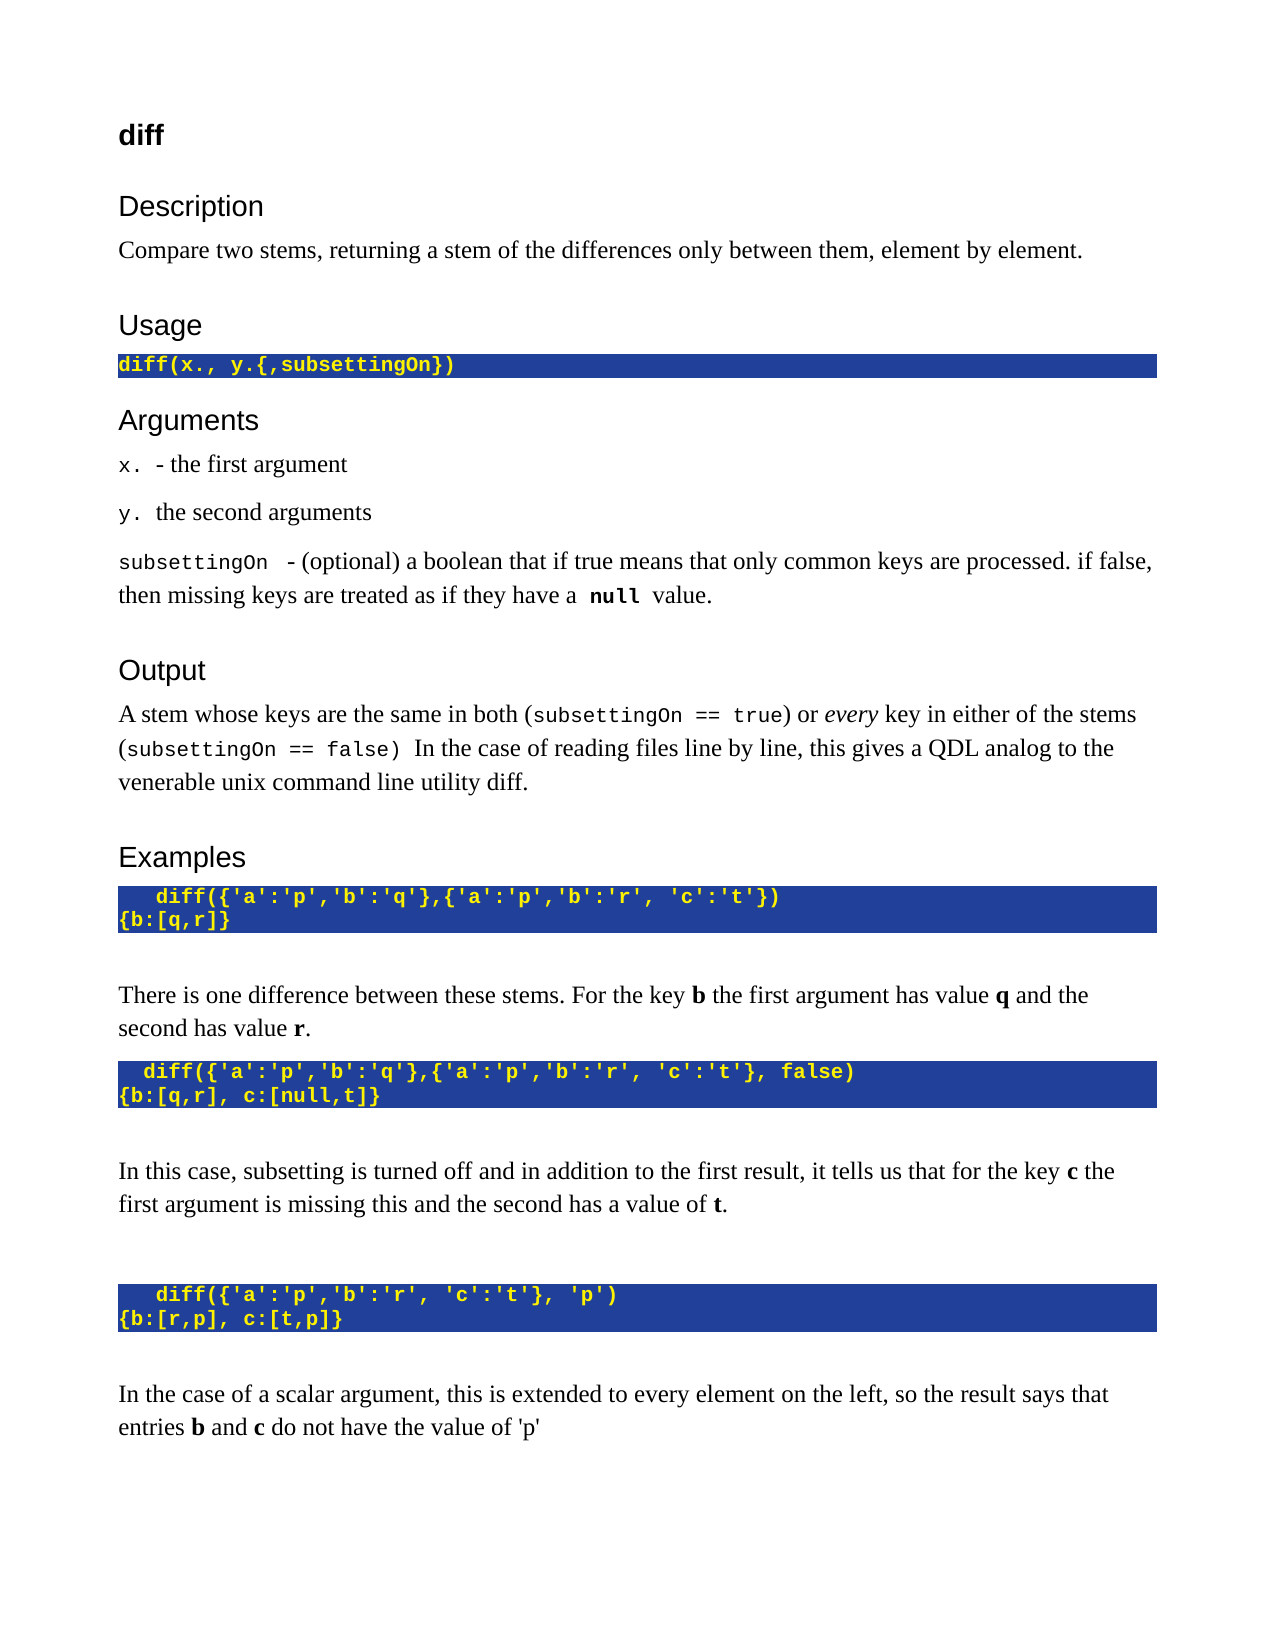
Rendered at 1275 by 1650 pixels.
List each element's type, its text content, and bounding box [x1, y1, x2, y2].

text Compare two stems, returning a stem of the differences only between them, element by element. [118, 235, 1157, 264]
text diff({'a':'p','b':'q'},{'a':'p','b':'r', 'c':'t'}) [118, 886, 1157, 909]
text In this case, subsetting is turned off and in addition to the first result, it tells us that for the key c the first argument is missing this and the second has a value of t. [118, 1156, 1157, 1218]
text In the case of a scalar argument, this is extended to every element on the left, so the result says that entries b and c do not have the value of 'p' [118, 1379, 1157, 1441]
text x. - the first argument [118, 449, 1157, 478]
text A stem whose keys are the same in both (subsettingOn == true) or every key in either of the stems (subsettingOn == false) In the case of reading files line by line, this gives a QDL analog to the venerable unix command line utility diff. [118, 699, 1157, 796]
text y. the second arguments [118, 497, 1157, 527]
subtitle Arguments [118, 403, 1157, 436]
text {b:[r,p], c:[t,p]} [118, 1308, 1157, 1332]
subtitle Usage [118, 308, 1157, 342]
text diff({'a':'p','b':'q'},{'a':'p','b':'r', 'c':'t'}, false) [118, 1061, 1157, 1085]
subtitle Description [118, 189, 1157, 223]
subtitle diff [118, 118, 1157, 152]
text {b:[q,r]} [118, 909, 1157, 933]
text subsettingOn - (optional) a boolean that if true means that only common keys are processed. if false, then missing keys are treated as if they have a null value. [118, 546, 1157, 609]
text diff(x., y.{,subsettingOn}) [118, 354, 1157, 378]
subtitle Examples [118, 839, 1157, 873]
text diff({'a':'p','b':'r', 'c':'t'}, 'p') [118, 1284, 1157, 1308]
text There is one difference between these stems. For the key b the first argument has value q and the second has value r. [118, 981, 1157, 1042]
subtitle Output [118, 653, 1157, 687]
text {b:[q,r], c:[null,t]} [118, 1085, 1157, 1108]
